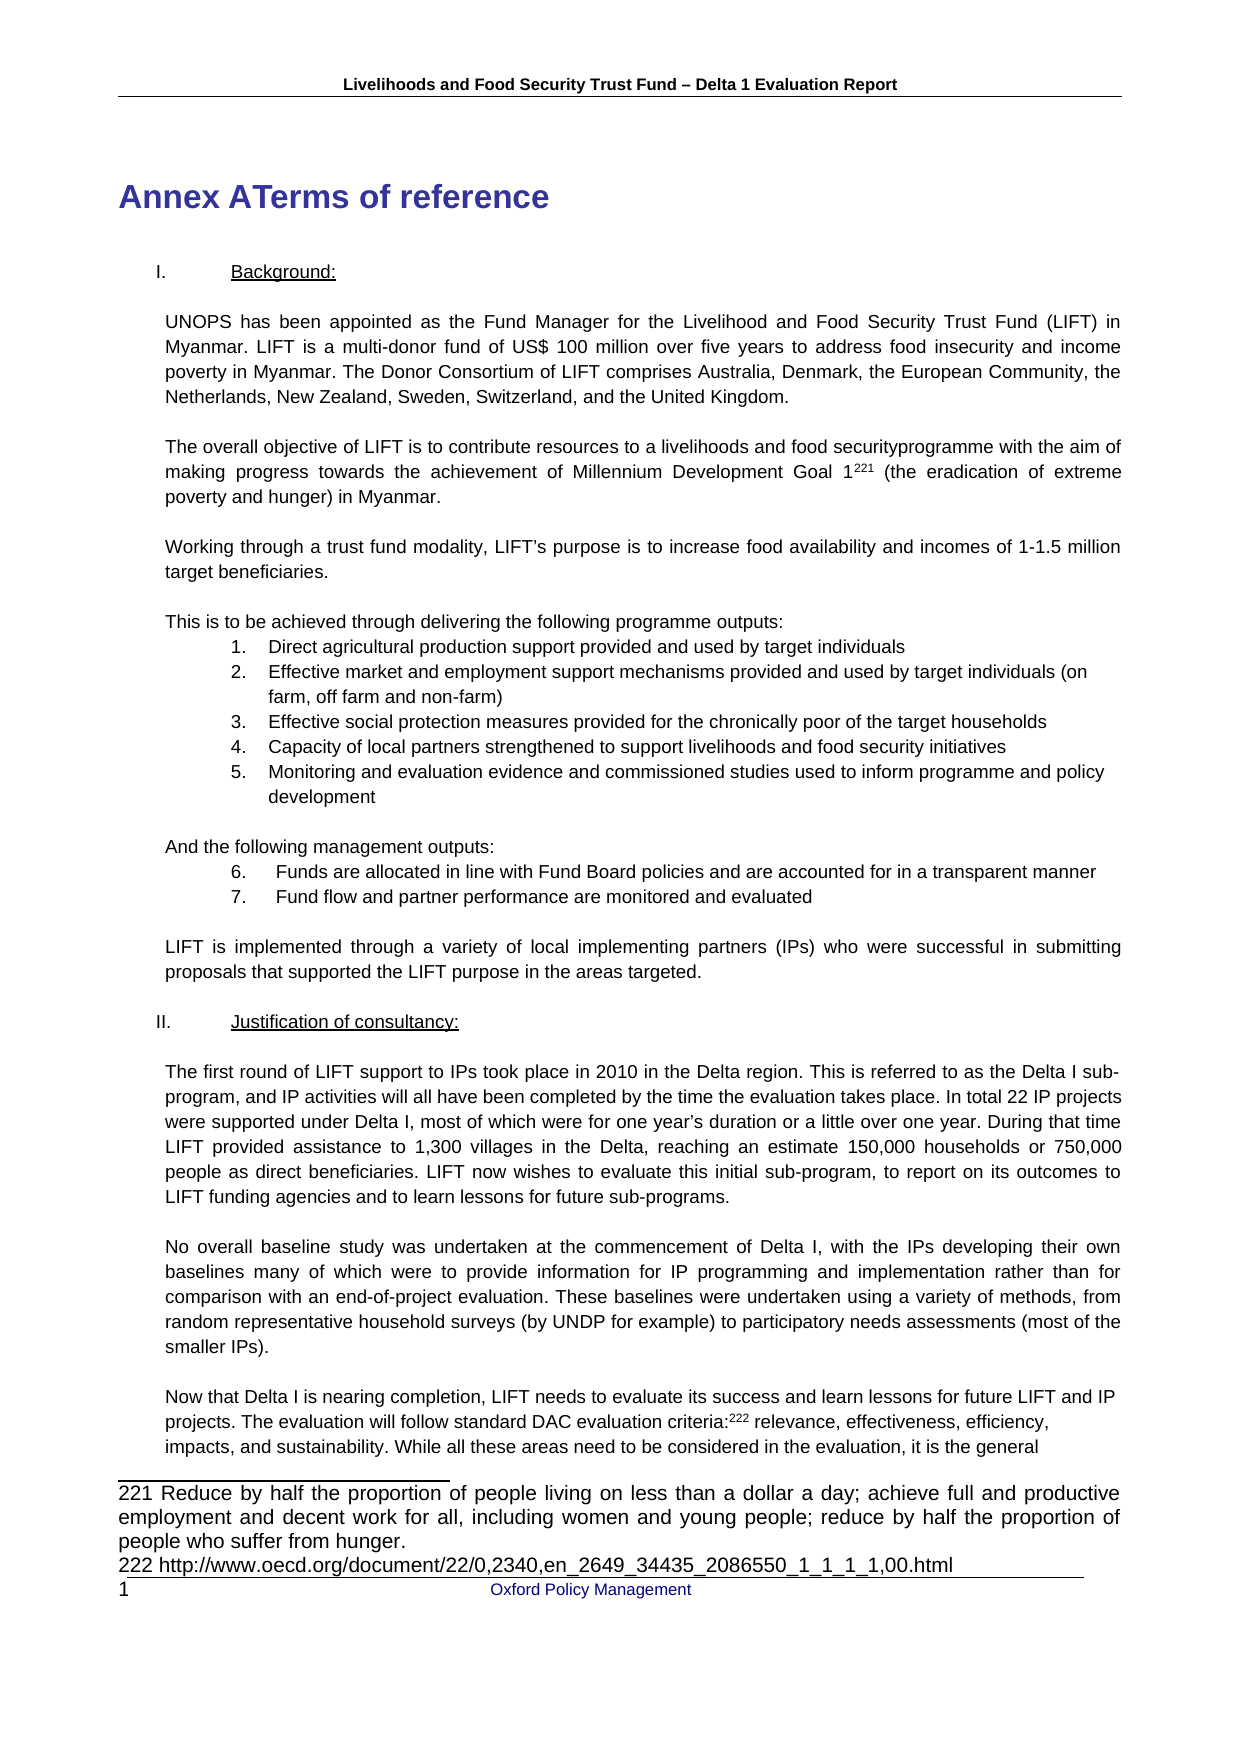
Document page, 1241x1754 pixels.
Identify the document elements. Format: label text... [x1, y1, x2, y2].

text And the following management outputs: [165, 832, 1122, 857]
list Funds are allocated in line with Fund Board policies and are accounted for in a transparent manner [231, 857, 1122, 882]
text LIFT is implemented through a variety of local implementing partners (IPs) who were successful in submitting proposals that supported the LIFT purpose in the areas targeted. [165, 932, 1122, 982]
list Effective social protection measures provided for the chronically poor of the target households [231, 707, 1122, 732]
title Terms of reference [118, 177, 1122, 216]
text This is to be achieved through delivering the following programme outputs: [165, 607, 1122, 632]
text Reduce by half the proportion of people living on less than a dollar a day; achieve full and productive employment and decent work for all, including women and young people; reduce by half the proportion of people who suffer from hunger. [118, 1481, 1122, 1553]
text The first round of LIFT support to IPs took place in 2010 in the Delta region. This is referred to as the Delta I sub-program, and IP activities will all have been completed by the time the evaluation takes place. In total 22 IP projects were supported under Delta I, most of which were for one year’s duration or a little over one year. During that time LIFT provided assistance to 1,300 villages in the Delta, reaching an estimate 150,000 households or 750,000 people as direct beneficiaries. LIFT now wishes to evaluate this initial sub-program, to report on its outcomes to LIFT funding agencies and to learn lessons for future sub-programs. [165, 1057, 1122, 1207]
text Working through a trust fund modality, LIFT’s purpose is to increase food availability and incomes of 1-1.5 million target beneficiaries. [165, 532, 1122, 582]
text http://www.oecd.org/document/22/0,2340,en_2649_34435_2086550_1_1_1_1,00.html [118, 1553, 1122, 1577]
list Direct agricultural production support provided and used by target individuals [231, 632, 1122, 657]
list Fund flow and partner performance are monitored and evaluated [231, 882, 1122, 907]
list Justification of consultancy: [156, 1007, 1122, 1032]
list Monitoring and evaluation evidence and commissioned studies used to inform programme and policy development [231, 757, 1122, 807]
text UNOPS has been appointed as the Fund Manager for the Livelihood and Food Security Trust Fund (LIFT) in Myanmar. LIFT is a multi-donor fund of US$ 100 million over five years to address food insecurity and income poverty in Myanmar. The Donor Consortium of LIFT comprises Australia, Denmark, the European Community, the Netherlands, New Zealand, Sweden, Switzerland, and the United Kingdom. [165, 307, 1122, 407]
text No overall baseline study was undertaken at the commencement of Delta I, with the IPs developing their own baselines many of which were to provide information for IP programming and implementation rather than for comparison with an end-of-project evaluation. These baselines were undertaken using a variety of methods, from random representative household surveys (by UNDP for example) to participatory needs assessments (most of the smaller IPs). [165, 1232, 1122, 1357]
list Capacity of local partners strengthened to support livelihoods and food security initiatives [231, 732, 1122, 757]
list Background: [156, 257, 1122, 282]
list Effective market and employment support mechanisms provided and used by target individuals (on farm, off farm and non-farm) [231, 657, 1122, 707]
text The overall objective of LIFT is to contribute resources to a livelihoods and food securityprogramme with the aim of making progress towards the achievement of Millennium Development Goal 1 (the eradication of extreme poverty and hunger) in Myanmar. [165, 432, 1122, 507]
text Now that Delta I is nearing completion, LIFT needs to evaluate its success and learn lessons for future LIFT and IP projects. The evaluation will follow standard DAC evaluation criteria: relevance, effectiveness, efficiency, impacts, and sustainability. While all these areas need to be considered in the evaluation, it is the general [165, 1382, 1122, 1457]
